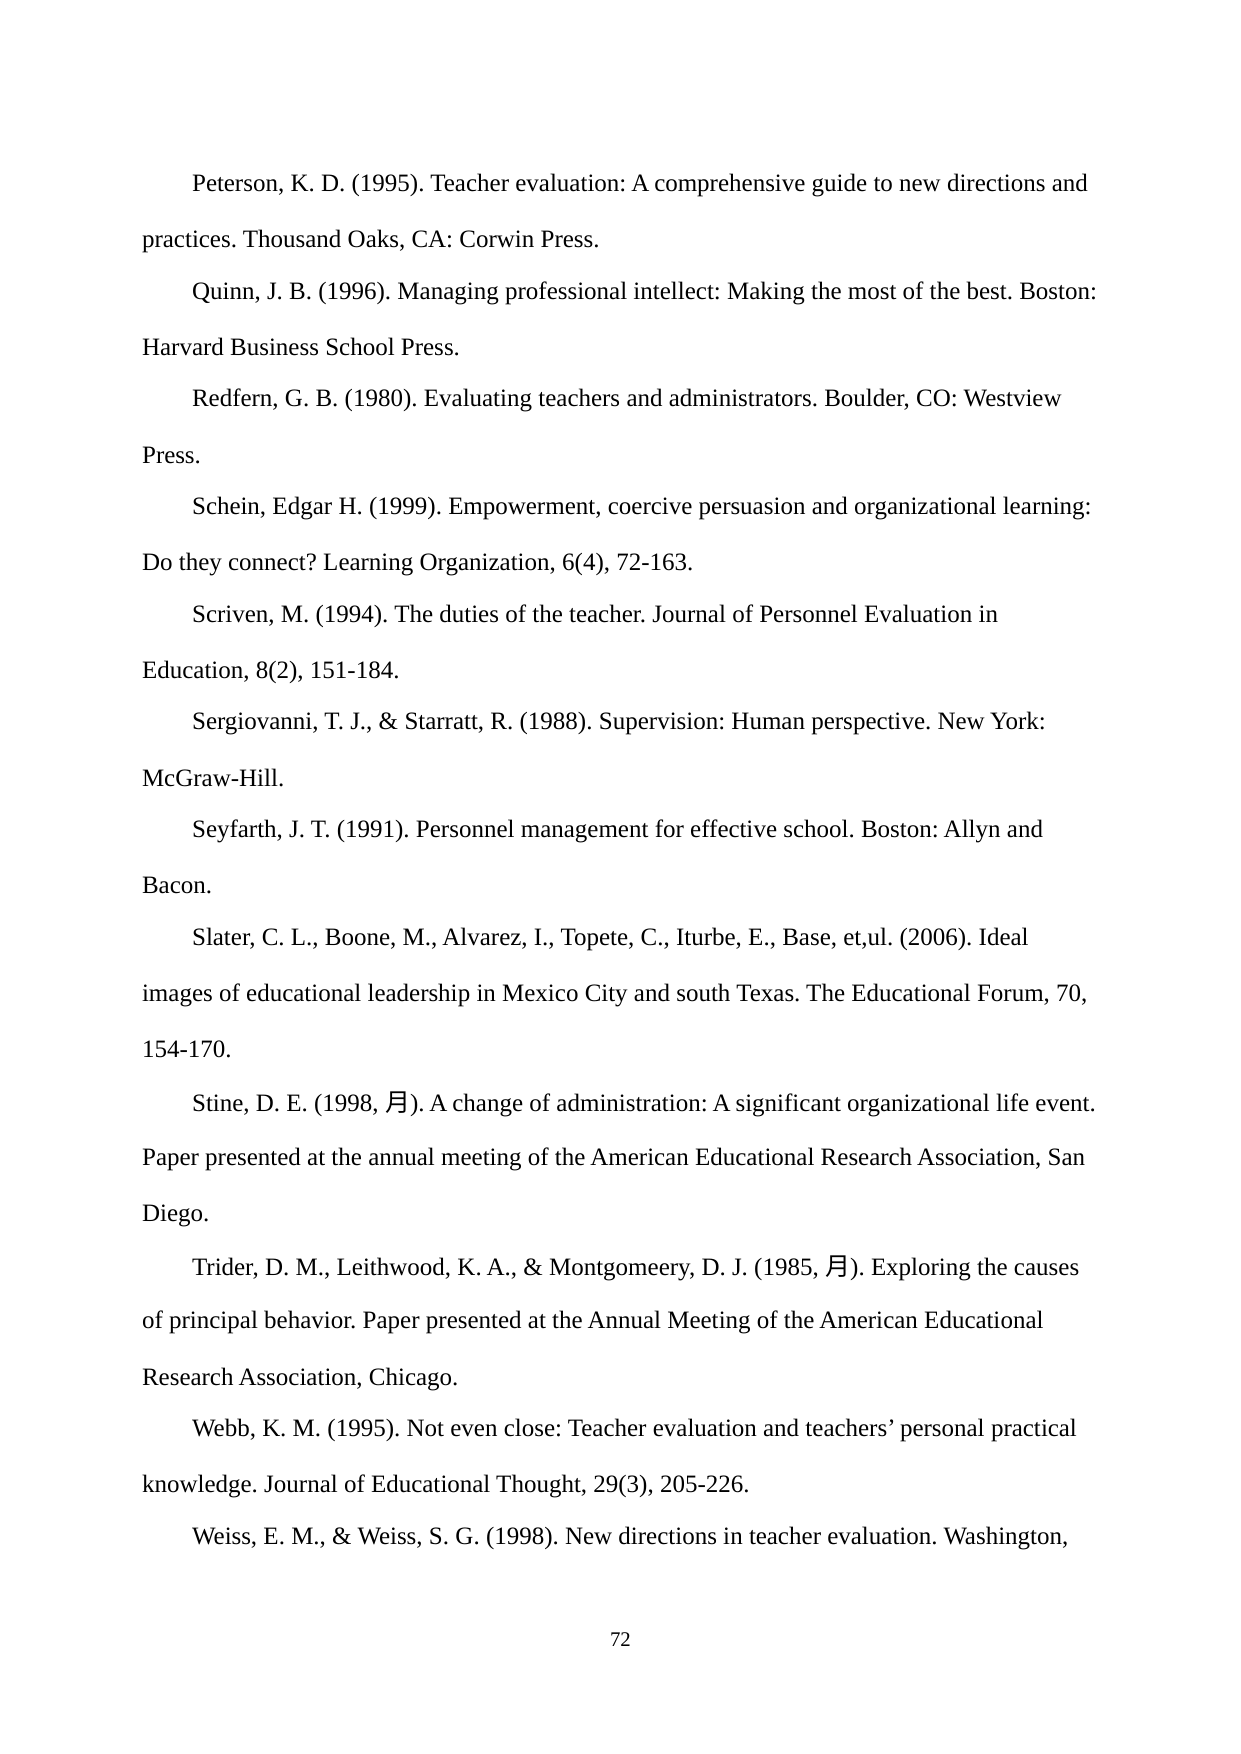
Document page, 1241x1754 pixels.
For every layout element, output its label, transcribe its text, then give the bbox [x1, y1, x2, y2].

text Weiss, E. M., & Weiss, S. G. (1998). New directions in teacher evaluation. Washington, [142, 1517, 1098, 1554]
text Trider, D. M., Leithwood, K. A., & Montgomeery, D. J. (1985, 月). Exploring the causes of principal behavior. Paper presented at the Annual Meeting of the American Educational Research Association, Chicago. [142, 1245, 1098, 1395]
text Slater, C. L., Boone, M., Alvarez, I., Topete, C., Iturbe, E., Base, et,ul. (2006). Ideal images of educational leadership in Mexico City and south Texas. The Educational Forum, 70, 154-170. [142, 918, 1098, 1068]
text Scriven, M. (1994). The duties of the teacher. Journal of Personnel Evaluation in Education, 8(2), 151-184. [142, 595, 1098, 689]
text Peterson, K. D. (1995). Teacher evaluation: A comprehensive guide to new directions and practices. Thousand Oaks, CA: Corwin Press. [142, 164, 1098, 258]
text Webb, K. M. (1995). Not even close: Teacher evaluation and teachers’ personal practical knowledge. Journal of Educational Thought, 29(3), 205-226. [142, 1409, 1098, 1503]
text Schein, Edgar H. (1999). Empowerment, coercive persuasion and organizational learning: Do they connect? Learning Organization, 6(4), 72-163. [142, 487, 1098, 581]
text Sergiovanni, T. J., & Starratt, R. (1988). Supervision: Human perspective. New York: McGraw-Hill. [142, 702, 1098, 796]
text Stine, D. E. (1998, 月). A change of administration: A significant organizational life event. Paper presented at the annual meeting of the American Educational Research Association, San Diego. [142, 1082, 1098, 1232]
text Seyfarth, J. T. (1991). Personnel management for effective school. Boston: Allyn and Bacon. [142, 810, 1098, 904]
text Redfern, G. B. (1980). Evaluating teachers and administrators. Boulder, CO: Westview Press. [142, 380, 1098, 473]
text Quinn, J. B. (1996). Managing professional intellect: Making the most of the best. Boston: Harvard Business School Press. [142, 272, 1098, 366]
